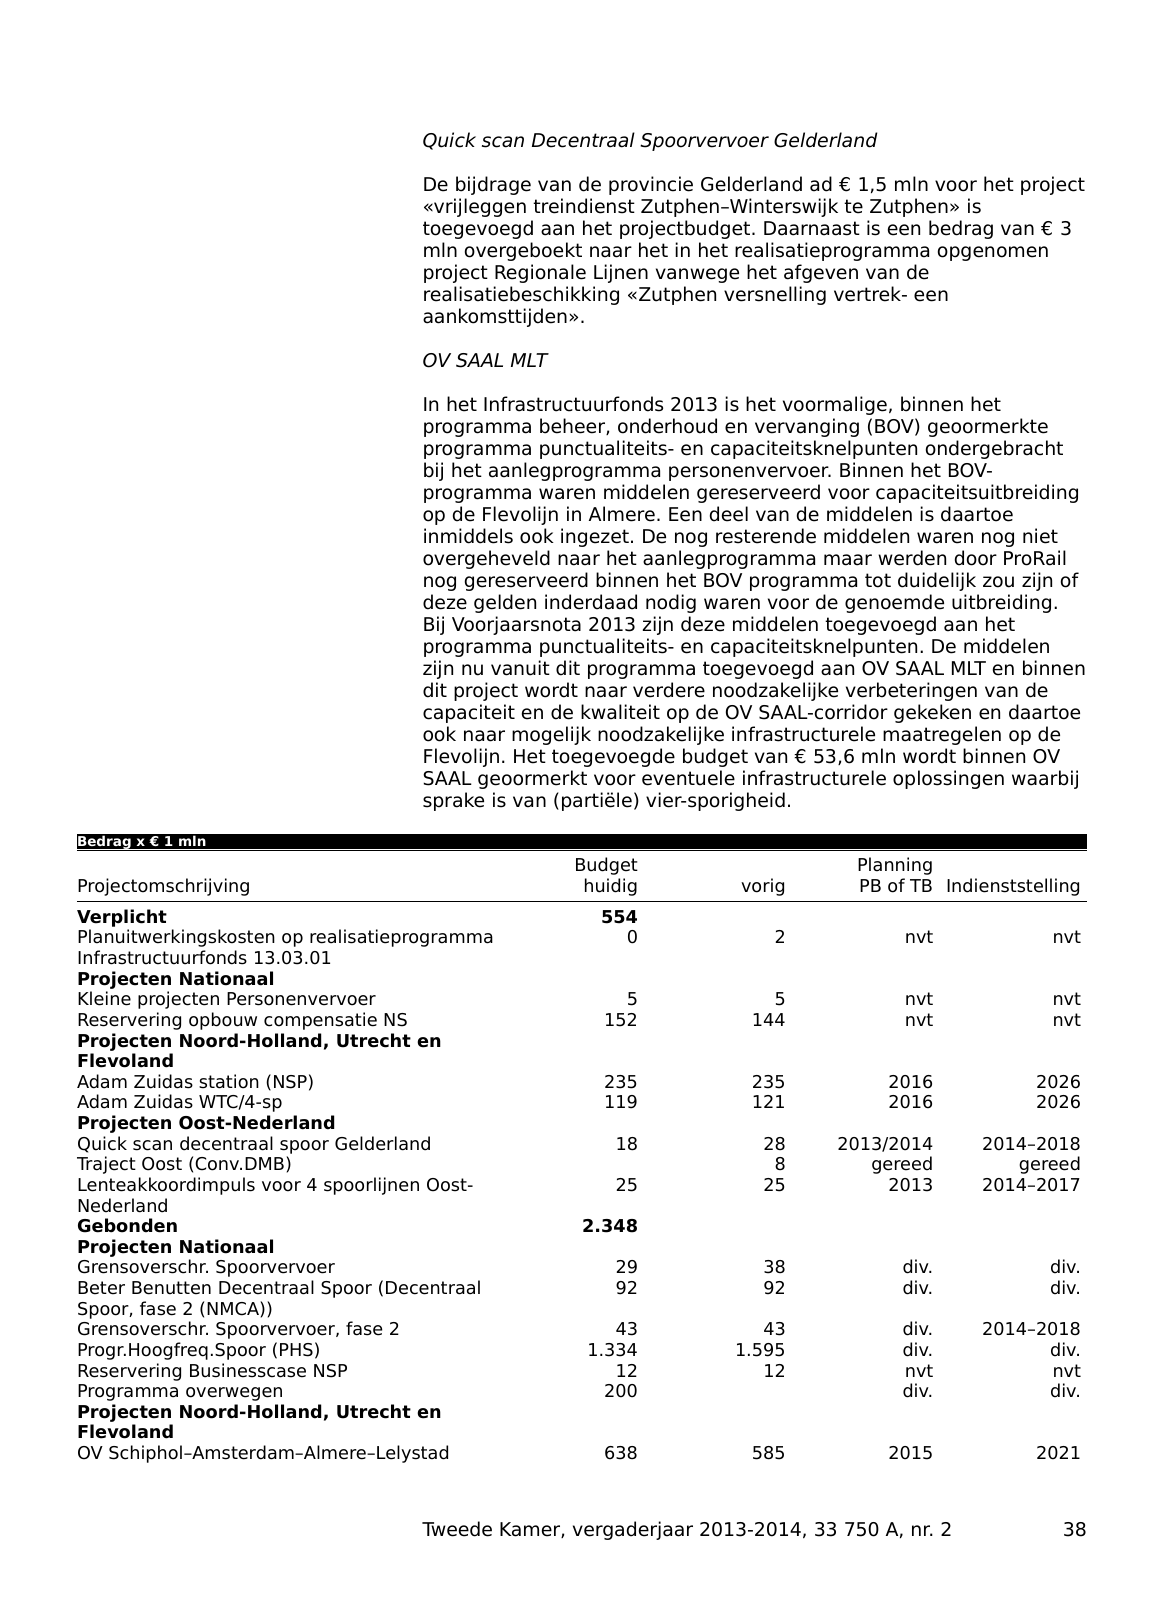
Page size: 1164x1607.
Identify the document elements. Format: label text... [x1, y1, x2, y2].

table_cell div. [791, 1381, 939, 1402]
table_cell 638 [496, 1443, 644, 1464]
table_cell Projecten Nationaal [77, 969, 496, 989]
table_cell 12 [644, 1361, 791, 1381]
text De bijdrage van de provincie Gelderland ad € 1,5 mln voor het project «vrijleggen treindienst Zutphen–Winterswijk te Zutphen» is toegevoegd aan het projectbudget. Daarnaast is een bedrag van € 3 mln overgeboekt naar het in het realisatieprogramma opgenomen project Regionale Lijnen vanwege het afgeven van de realisatiebeschikking «Zutphen versnelling vertrek- een aankomsttijden». [422, 174, 1087, 328]
table_cell [939, 902, 1087, 927]
table_cell Projecten Oost-Nederland [77, 1113, 496, 1134]
table_cell 29 [496, 1258, 644, 1278]
table_cell [939, 1402, 1087, 1443]
table_cell 2014–2017 [939, 1175, 1087, 1216]
table_cell Progr.Hoogfreq.Spoor (PHS) [77, 1340, 496, 1361]
table_cell div. [939, 1258, 1087, 1278]
table_cell div. [791, 1340, 939, 1361]
table_cell 43 [644, 1319, 791, 1340]
table_cell OV Schiphol–Amsterdam–Almere–Lelystad [77, 1443, 496, 1464]
table_cell Budget [496, 851, 644, 876]
table_cell [939, 1113, 1087, 1134]
table_cell [939, 969, 1087, 989]
table_header Bedrag x € 1 mln [77, 834, 1087, 849]
table_cell 12 [496, 1361, 644, 1381]
table_cell [644, 851, 791, 876]
table_cell div. [939, 1381, 1087, 1402]
table_cell [644, 1381, 791, 1402]
table_cell Reservering opbouw compensatie NS [77, 1010, 496, 1031]
table_cell div. [939, 1340, 1087, 1361]
table_cell 2016 [791, 1093, 939, 1113]
table_cell Planning [791, 851, 939, 876]
table_cell 2026 [939, 1072, 1087, 1092]
table_cell [791, 902, 939, 927]
table_cell 235 [644, 1072, 791, 1092]
table_cell [939, 851, 1087, 876]
table_cell 200 [496, 1381, 644, 1402]
table_cell [791, 969, 939, 989]
table_cell 18 [496, 1134, 644, 1154]
table_cell [939, 1216, 1087, 1237]
table_cell [791, 1402, 939, 1443]
table_cell Planuitwerkingskosten op realisatieprogramma Infrastructuurfonds 13.03.01 [77, 928, 496, 969]
table_cell 121 [644, 1093, 791, 1113]
table_cell nvt [791, 928, 939, 969]
table_cell 1.334 [496, 1340, 644, 1361]
table_cell Projecten Nationaal [77, 1237, 496, 1257]
table_cell [644, 1113, 791, 1134]
table_cell div. [791, 1319, 939, 1340]
table_cell [496, 1113, 644, 1134]
table_cell [77, 851, 496, 876]
table_cell 25 [644, 1175, 791, 1216]
table_cell 5 [644, 989, 791, 1010]
table_cell 2015 [791, 1443, 939, 1464]
table_cell [496, 1031, 644, 1072]
table_cell [644, 1237, 791, 1257]
table_cell nvt [939, 989, 1087, 1010]
table_cell nvt [791, 1361, 939, 1381]
table_cell Kleine projecten Personenvervoer [77, 989, 496, 1010]
table_cell nvt [939, 1010, 1087, 1031]
table_cell [791, 1216, 939, 1237]
table_cell Quick scan decentraal spoor Gelderland [77, 1134, 496, 1154]
table_cell [496, 1154, 644, 1175]
table_cell Gebonden [77, 1216, 496, 1237]
table_cell 28 [644, 1134, 791, 1154]
table_cell 2.348 [496, 1216, 644, 1237]
table_cell 2013/2014 [791, 1134, 939, 1154]
table_cell [791, 1031, 939, 1072]
table_cell Adam Zuidas station (NSP) [77, 1072, 496, 1092]
table_cell [644, 1216, 791, 1237]
table_cell 2026 [939, 1093, 1087, 1113]
table_cell huidig [496, 876, 644, 901]
table_cell 92 [644, 1278, 791, 1319]
table_cell Projecten Noord-Holland, Utrecht en Flevoland [77, 1031, 496, 1072]
table_cell div. [791, 1258, 939, 1278]
text In het Infrastructuurfonds 2013 is het voormalige, binnen het programma beheer, onderhoud en vervanging (BOV) geoormerkte programma punctualiteits- en capaciteitsknelpunten ondergebracht bij het aanlegprogramma personenvervoer. Binnen het BOV-programma waren middelen gereserveerd voor capaciteitsuitbreiding op de Flevolijn in Almere. Een deel van de middelen is daartoe inmiddels ook ingezet. De nog resterende middelen waren nog niet overgeheveld naar het aanlegprogramma maar werden door ProRail nog gereserveerd binnen het BOV programma tot duidelijk zou zijn of deze gelden inderdaad nodig waren voor de genoemde uitbreiding. Bij Voorjaarsnota 2013 zijn deze middelen toegevoegd aan het programma punctualiteits- en capaciteitsknelpunten. De middelen zijn nu vanuit dit programma toegevoegd aan OV SAAL MLT en binnen dit project wordt naar verdere noodzakelijke verbeteringen van de capaciteit en de kwaliteit op de OV SAAL-corridor gekeken en daartoe ook naar mogelijk noodzakelijke infrastructurele maatregelen op de Flevolijn. Het toegevoegde budget van € 53,6 mln wordt binnen OV SAAL geoormerkt voor eventuele infrastructurele oplossingen waarbij sprake is van (partiële) vier-sporigheid. [422, 394, 1087, 812]
table_cell Projecten Noord-Holland, Utrecht en Flevoland [77, 1402, 496, 1443]
table_cell Programma overwegen [77, 1381, 496, 1402]
table_cell 554 [496, 902, 644, 927]
table_cell 38 [644, 1258, 791, 1278]
table_cell [644, 969, 791, 989]
table_cell [791, 1113, 939, 1134]
table_cell Grensoverschr. Spoorvervoer, fase 2 [77, 1319, 496, 1340]
table_cell [496, 1402, 644, 1443]
table_cell 2 [644, 928, 791, 969]
table_cell 92 [496, 1278, 644, 1319]
table_cell Indienststelling [939, 876, 1087, 901]
table_cell 2016 [791, 1072, 939, 1092]
subtitle OV SAAL MLT [422, 350, 1087, 372]
table_cell nvt [791, 1010, 939, 1031]
table_cell Beter Benutten Decentraal Spoor (Decentraal Spoor, fase 2 (NMCA)) [77, 1278, 496, 1319]
table_cell 2021 [939, 1443, 1087, 1464]
table_cell 119 [496, 1093, 644, 1113]
table_cell 43 [496, 1319, 644, 1340]
table_cell [939, 1237, 1087, 1257]
table_cell 2014–2018 [939, 1134, 1087, 1154]
table_cell Lenteakkoordimpuls voor 4 spoorlijnen Oost-Nederland [77, 1175, 496, 1216]
table_cell 144 [644, 1010, 791, 1031]
table_cell Projectomschrijving [77, 876, 496, 901]
table_cell 2013 [791, 1175, 939, 1216]
table_cell 1.595 [644, 1340, 791, 1361]
table_cell 585 [644, 1443, 791, 1464]
table_cell [644, 1031, 791, 1072]
table_cell 5 [496, 989, 644, 1010]
subtitle Quick scan Decentraal Spoorvervoer Gelderland [422, 130, 1087, 152]
table_cell [496, 1237, 644, 1257]
table_cell nvt [939, 1361, 1087, 1381]
table_cell [496, 969, 644, 989]
table_cell 25 [496, 1175, 644, 1216]
table_cell Grensoverschr. Spoorvervoer [77, 1258, 496, 1278]
table_cell vorig [644, 876, 791, 901]
table_cell [939, 1031, 1087, 1072]
table_cell 8 [644, 1154, 791, 1175]
table_cell [791, 1237, 939, 1257]
table_cell 2014–2018 [939, 1319, 1087, 1340]
table_cell Adam Zuidas WTC/4-sp [77, 1093, 496, 1113]
table_cell Reservering Businesscase NSP [77, 1361, 496, 1381]
table_cell PB of TB [791, 876, 939, 901]
table_cell [644, 902, 791, 927]
table_cell nvt [939, 928, 1087, 969]
table_cell Traject Oost (Conv.DMB) [77, 1154, 496, 1175]
table_cell gereed [791, 1154, 939, 1175]
table_cell [644, 1402, 791, 1443]
table_cell div. [939, 1278, 1087, 1319]
table_cell div. [791, 1278, 939, 1319]
table_cell 235 [496, 1072, 644, 1092]
table_cell nvt [791, 989, 939, 1010]
table_cell 0 [496, 928, 644, 969]
table_cell 152 [496, 1010, 644, 1031]
table_cell Verplicht [77, 902, 496, 927]
table_cell gereed [939, 1154, 1087, 1175]
